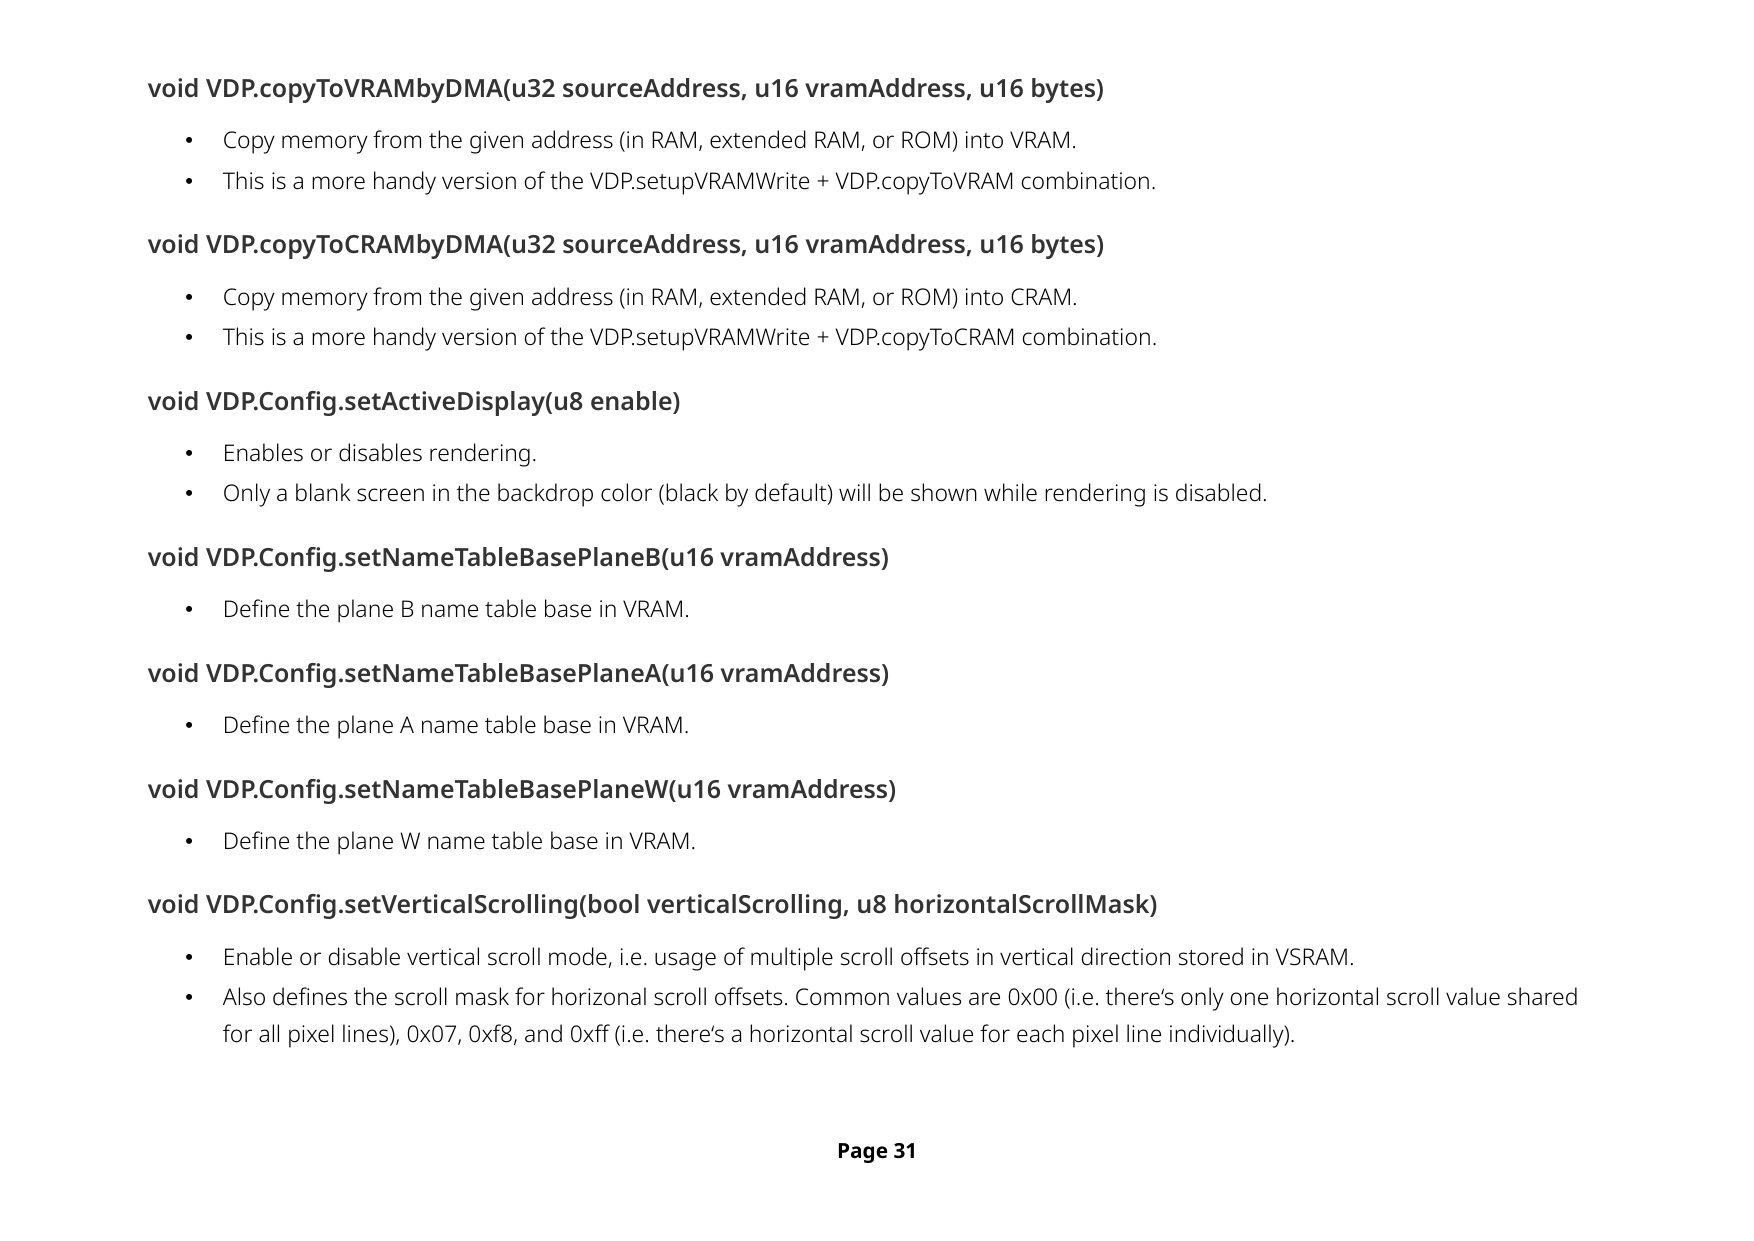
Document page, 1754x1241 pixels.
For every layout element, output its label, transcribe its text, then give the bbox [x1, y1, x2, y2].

list Copy memory from the given address (in RAM, extended RAM, or ROM) into CRAM. [185, 280, 1606, 312]
subtitle void VDP.Config.setVerticalScrolling(bool verticalScrolling, u8 horizontalScrollMask) [148, 887, 1606, 921]
list This is a more handy version of the VDP.setupVRAMWrite + VDP.copyToCRAM combination. [185, 321, 1606, 352]
list Also defines the scroll mask for horizonal scroll offsets. Common values are 0x00 (i.e. there‘s only one horizontal scroll value shared for all pixel lines), 0x07, 0xf8, and 0xff (i.e. there‘s a horizontal scroll value for each pixel line individually). [185, 981, 1606, 1049]
subtitle void VDP.Config.setNameTableBasePlaneW(u16 vramAddress) [148, 771, 1606, 805]
subtitle void VDP.Config.setActiveDisplay(u8 enable) [148, 383, 1606, 417]
list Define the plane W name table base in VRAM. [185, 824, 1606, 856]
list Copy memory from the given address (in RAM, extended RAM, or ROM) into VRAM. [185, 124, 1606, 155]
list Define the plane A name table base in VRAM. [185, 709, 1606, 740]
list Only a blank screen in the backdrop color (black by default) will be shown while rendering is disabled. [185, 477, 1606, 508]
list Enables or disables rendering. [185, 437, 1606, 468]
subtitle void VDP.Config.setNameTableBasePlaneB(u16 vramAddress) [148, 539, 1606, 574]
subtitle void VDP.copyToCRAMbyDMA(u32 sourceAddress, u16 vramAddress, u16 bytes) [148, 227, 1606, 261]
list Enable or disable vertical scroll mode, i.e. usage of multiple scroll offsets in vertical direction stored in VSRAM. [185, 940, 1606, 972]
list Define the plane B name table base in VRAM. [185, 593, 1606, 624]
list This is a more handy version of the VDP.setupVRAMWrite + VDP.copyToVRAM combination. [185, 164, 1606, 196]
subtitle void VDP.copyToVRAMbyDMA(u32 sourceAddress, u16 vramAddress, u16 bytes) [148, 71, 1606, 105]
subtitle void VDP.Config.setNameTableBasePlaneA(u16 vramAddress) [148, 655, 1606, 689]
